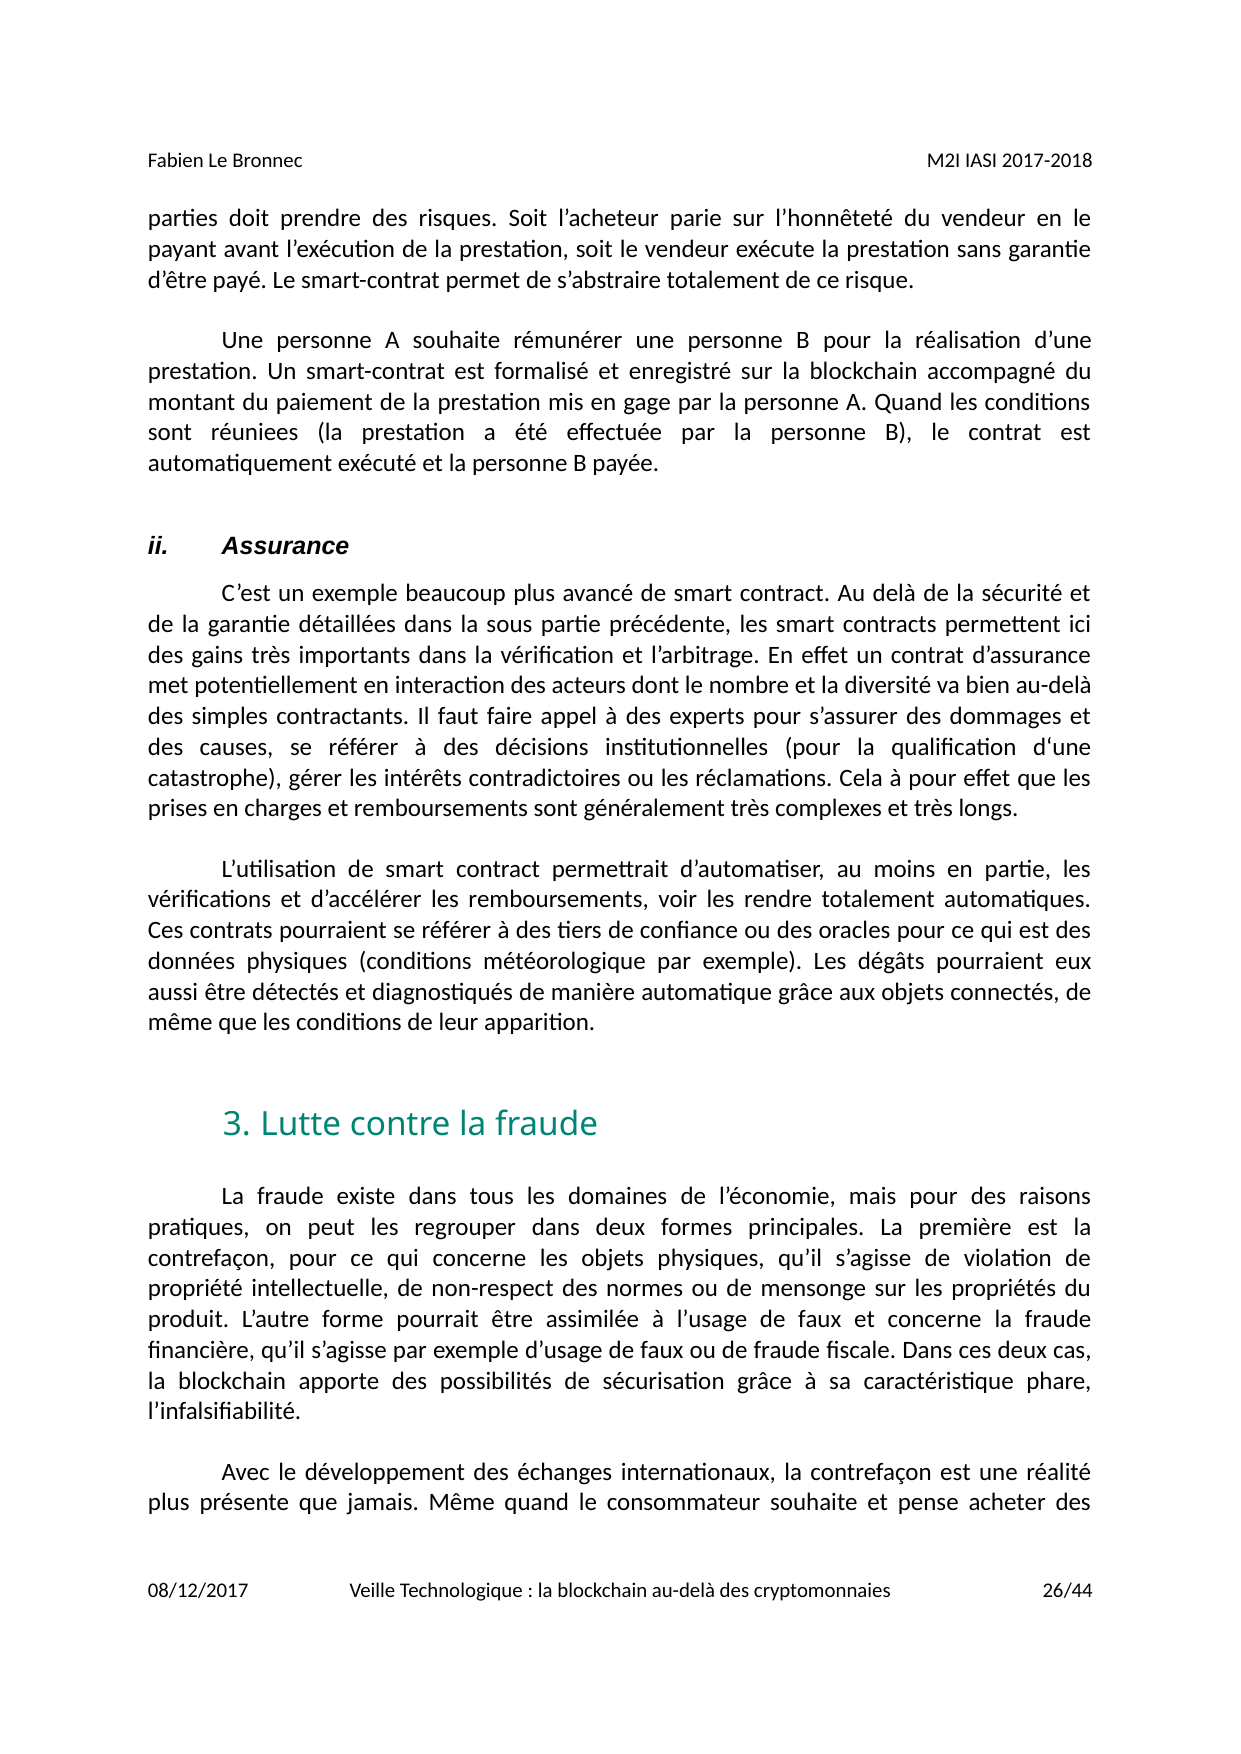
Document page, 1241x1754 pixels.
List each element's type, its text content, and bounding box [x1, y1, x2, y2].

text L’utilisation de smart contract permettrait d’automatiser, au moins en partie, les vérifications et d’accélérer les remboursements, voir les rendre totalement automatiques. Ces contrats pourraient se référer à des tiers de confiance ou des oracles pour ce qui est des données physiques (conditions météorologique par exemple). Les dégâts pourraient eux aussi être détectés et diagnostiqués de manière automatique grâce aux objets connectés, de même que les conditions de leur apparition. [148, 853, 1093, 1037]
text C’est un exemple beaucoup plus avancé de smart contract. Au delà de la sécurité et de la garantie détaillées dans la sous partie précédente, les smart contracts permettent ici des gains très importants dans la vérification et l’arbitrage. En effet un contrat d’assurance met potentiellement en interaction des acteurs dont le nombre et la diversité va bien au-delà des simples contractants. Il faut faire appel à des experts pour s’assurer des dommages et des causes, se référer à des décisions institutionnelles (pour la qualification d‘une catastrophe), gérer les intérêts contradictoires ou les réclamations. Cela à pour effet que les prises en charges et remboursements sont généralement très complexes et très longs. [148, 577, 1093, 823]
subtitle Lutte contre la fraude [223, 1099, 1093, 1145]
subtitle Assurance [148, 531, 1093, 560]
text La fraude existe dans tous les domaines de l’économie, mais pour des raisons pratiques, on peut les regrouper dans deux formes principales. La première est la contrefaçon, pour ce qui concerne les objets physiques, qu’il s’agisse de violation de propriété intellectuelle, de non-respect des normes ou de mensonge sur les propriétés du produit. L’autre forme pourrait être assimilée à l’usage de faux et concerne la fraude financière, qu’il s’agisse par exemple d’usage de faux ou de fraude fiscale. Dans ces deux cas, la blockchain apporte des possibilités de sécurisation grâce à sa caractéristique phare, l’infalsifiabilité. [148, 1180, 1093, 1426]
text Une personne A souhaite rémunérer une personne B pour la réalisation d’une prestation. Un smart-contrat est formalisé et enregistré sur la blockchain accompagné du montant du paiement de la prestation mis en gage par la personne A. Quand les conditions sont réuniees (la prestation a été effectuée par la personne B), le contrat est automatiquement exécuté et la personne B payée. [148, 324, 1093, 478]
text Avec le développement des échanges internationaux, la contrefaçon est une réalité plus présente que jamais. Même quand le consommateur souhaite et pense acheter des [148, 1456, 1093, 1517]
text parties doit prendre des risques. Soit l’acheteur parie sur l’honnêteté du vendeur en le payant avant l’exécution de la prestation, soit le vendeur exécute la prestation sans garantie d’être payé. Le smart-contrat permet de s’abstraire totalement de ce risque. [148, 202, 1093, 294]
